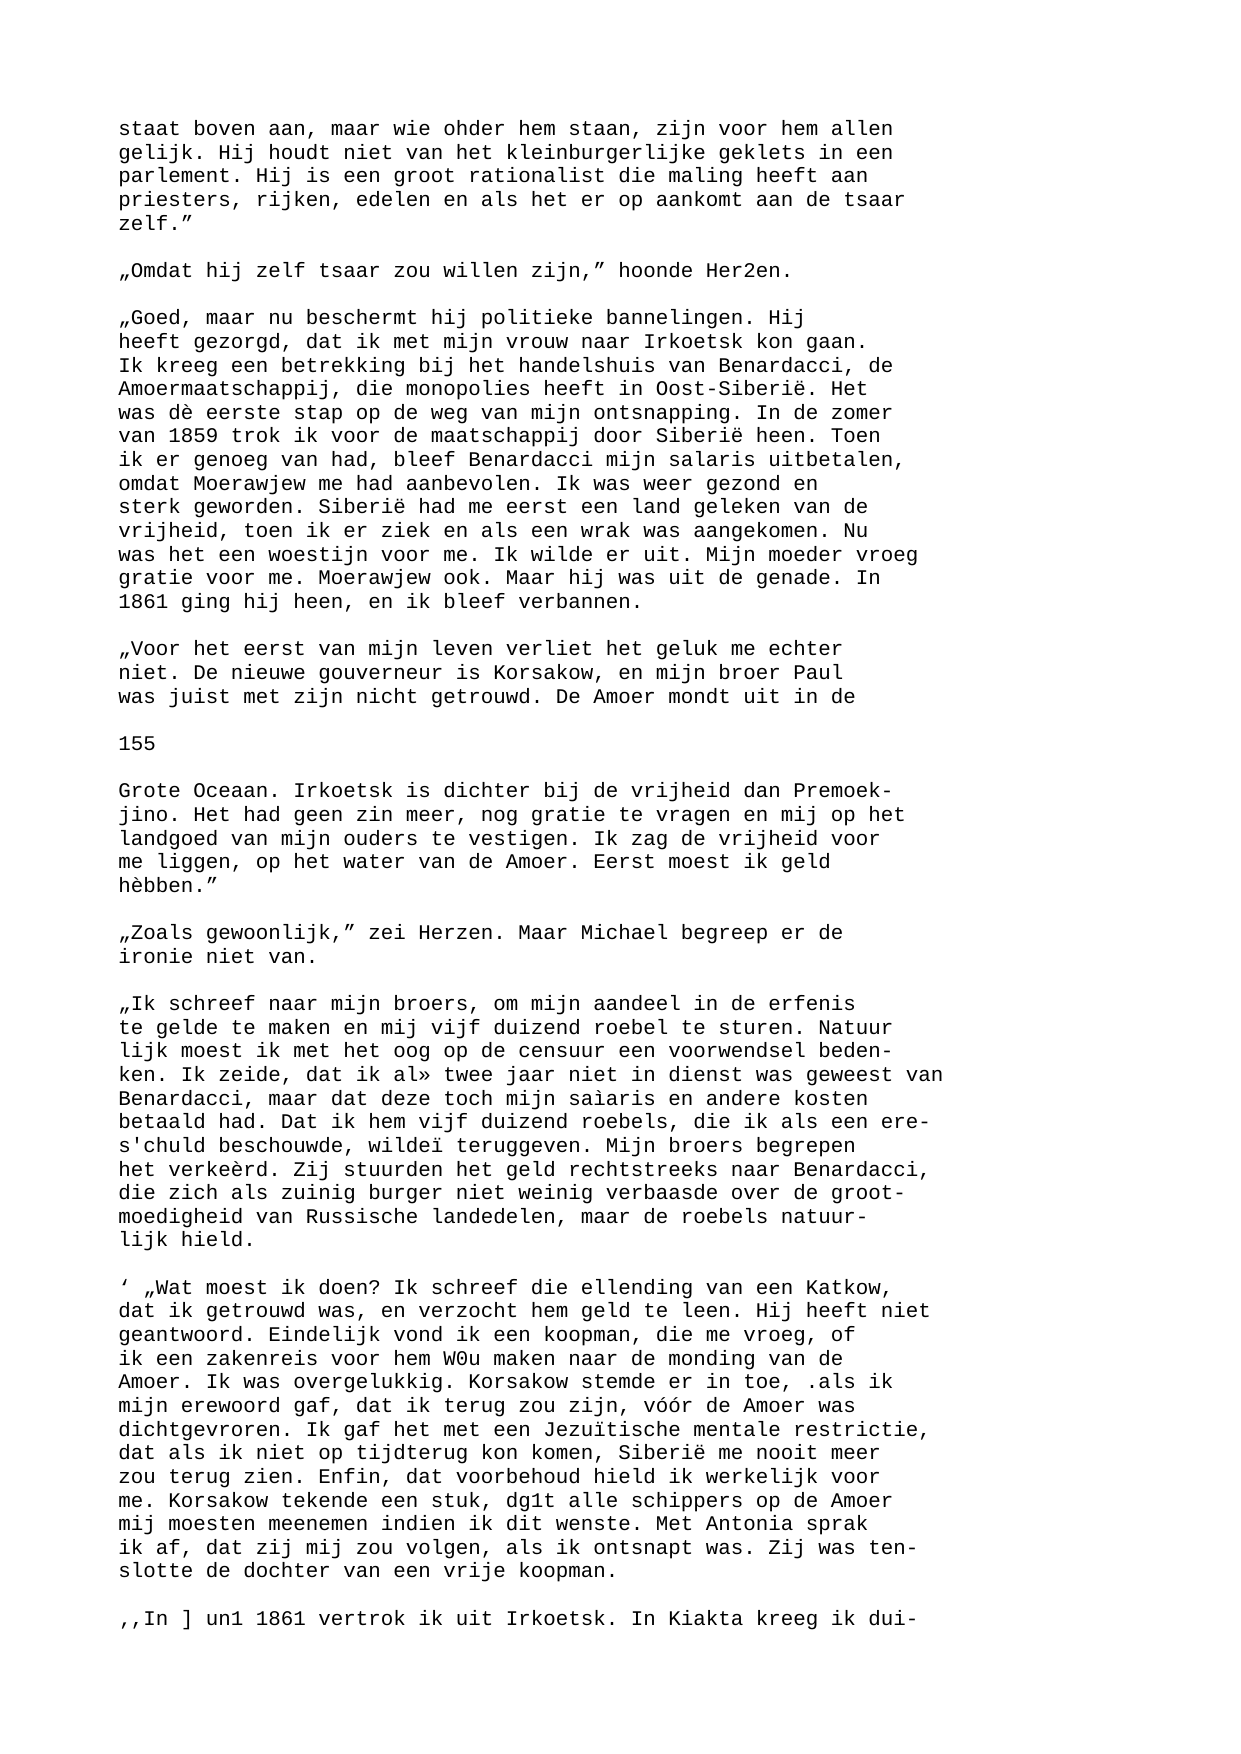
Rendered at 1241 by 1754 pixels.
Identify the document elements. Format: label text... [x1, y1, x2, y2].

text „Zoals gewoonlijk,” zei Herzen. Maar Michael begreep er de [118, 922, 1122, 946]
text zelf.” [118, 213, 1122, 236]
text me liggen, op het water van de Amoer. Eerst moest ik geld [118, 851, 1122, 875]
text priesters, rijken, edelen en als het er op aankomt aan de tsaar [118, 189, 1122, 213]
text omdat Moerawjew me had aanbevolen. Ik was weer gezond en [118, 473, 1122, 496]
text geantwoord. Eindelijk vond ik een koopman, die me vroeg, of [118, 1324, 1122, 1348]
text heeft gezorgd, dat ik met mijn vrouw naar Irkoetsk kon gaan. [118, 331, 1122, 354]
text „Omdat hij zelf tsaar zou willen zijn,” hoonde Her2en. [118, 260, 1122, 284]
text „Ik schreef naar mijn broers, om mijn aandeel in de erfenis [118, 993, 1122, 1017]
text me. Korsakow tekende een stuk, dg1t alle schippers op de Amoer [118, 1489, 1122, 1513]
text niet. De nieuwe gouverneur is Korsakow, en mijn broer Paul [118, 662, 1122, 686]
text mijn erewoord gaf, dat ik terug zou zijn, vóór de Amoer was [118, 1395, 1122, 1419]
text parlement. Hij is een groot rationalist die maling heeft aan [118, 165, 1122, 189]
text jino. Het had geen zin meer, nog gratie te vragen en mij op het [118, 804, 1122, 827]
text was dè eerste stap op de weg van mijn ontsnapping. In de zomer [118, 402, 1122, 426]
text 155 [118, 733, 1122, 757]
text slotte de dochter van een vrije koopman. [118, 1561, 1122, 1584]
text was het een woestijn voor me. Ik wilde er uit. Mijn moeder vroeg [118, 544, 1122, 567]
text die zich als zuinig burger niet weinig verbaasde over de groot- [118, 1182, 1122, 1206]
text hèbben.” [118, 875, 1122, 898]
text dat ik getrouwd was, en verzocht hem geld te leen. Hij heeft niet [118, 1300, 1122, 1324]
text „Goed, maar nu beschermt hij politieke bannelingen. Hij [118, 307, 1122, 331]
text „Voor het eerst van mijn leven verliet het geluk me echter [118, 638, 1122, 662]
text te gelde te maken en mij vijf duizend roebel te sturen. Natuur [118, 1017, 1122, 1040]
text mij moesten meenemen indien ik dit wenste. Met Antonia sprak [118, 1513, 1122, 1537]
text Amoermaatschappij, die monopolies heeft in Oost-Siberië. Het [118, 378, 1122, 402]
text dichtgevroren. Ik gaf het met een Jezuïtische mentale restrictie, [118, 1419, 1122, 1442]
text ik er genoeg van had, bleef Benardacci mijn salaris uitbetalen, [118, 449, 1122, 473]
text Benardacci, maar dat deze toch mijn saìaris en andere kosten [118, 1088, 1122, 1111]
text ironie niet van. [118, 946, 1122, 969]
text lijk hield. [118, 1229, 1122, 1253]
text lijk moest ik met het oog op de censuur een voorwendsel beden- [118, 1040, 1122, 1064]
text 1861 ging hij heen, en ik bleef verbannen. [118, 591, 1122, 615]
text gelijk. Hij houdt niet van het kleinburgerlijke geklets in een [118, 142, 1122, 165]
text ‘ „Wat moest ik doen? Ik schreef die ellending van een Katkow, [118, 1277, 1122, 1300]
text staat boven aan, maar wie ohder hem staan, zijn voor hem allen [118, 118, 1122, 142]
text Ik kreeg een betrekking bij het handelshuis van Benardacci, de [118, 354, 1122, 378]
text landgoed van mijn ouders te vestigen. Ik zag de vrijheid voor [118, 827, 1122, 851]
text vrijheid, toen ik er ziek en als een wrak was aangekomen. Nu [118, 520, 1122, 544]
text was juist met zijn nicht getrouwd. De Amoer mondt uit in de [118, 686, 1122, 709]
text zou terug zien. Enfin, dat voorbehoud hield ik werkelijk voor [118, 1466, 1122, 1489]
text van 1859 trok ik voor de maatschappij door Siberië heen. Toen [118, 426, 1122, 449]
text Amoer. Ik was overgelukkig. Korsakow stemde er in toe, .als ik [118, 1371, 1122, 1395]
text gratie voor me. Moerawjew ook. Maar hij was uit de genade. In [118, 567, 1122, 591]
text betaald had. Dat ik hem vijf duizend roebels, die ik als een ere- [118, 1111, 1122, 1135]
text ken. Ik zeide, dat ik al» twee jaar niet in dienst was geweest van [118, 1064, 1122, 1088]
text sterk geworden. Siberië had me eerst een land geleken van de [118, 496, 1122, 520]
text Grote Oceaan. Irkoetsk is dichter bij de vrijheid dan Premoek- [118, 780, 1122, 804]
text moedigheid van Russische landedelen, maar de roebels natuur- [118, 1206, 1122, 1229]
text s'chuld beschouwde, wildeï teruggeven. Mijn broers begrepen [118, 1135, 1122, 1158]
text ik af, dat zij mij zou volgen, als ik ontsnapt was. Zij was ten- [118, 1537, 1122, 1561]
text ik een zakenreis voor hem W0u maken naar de monding van de [118, 1348, 1122, 1371]
text ‚,In ] un1 1861 vertrok ik uit Irkoetsk. In Kiakta kreeg ik dui- [118, 1608, 1122, 1631]
text dat als ik niet op tijdterug kon komen, Siberië me nooit meer [118, 1442, 1122, 1466]
text het verkeèrd. Zij stuurden het geld rechtstreeks naar Benardacci, [118, 1158, 1122, 1182]
